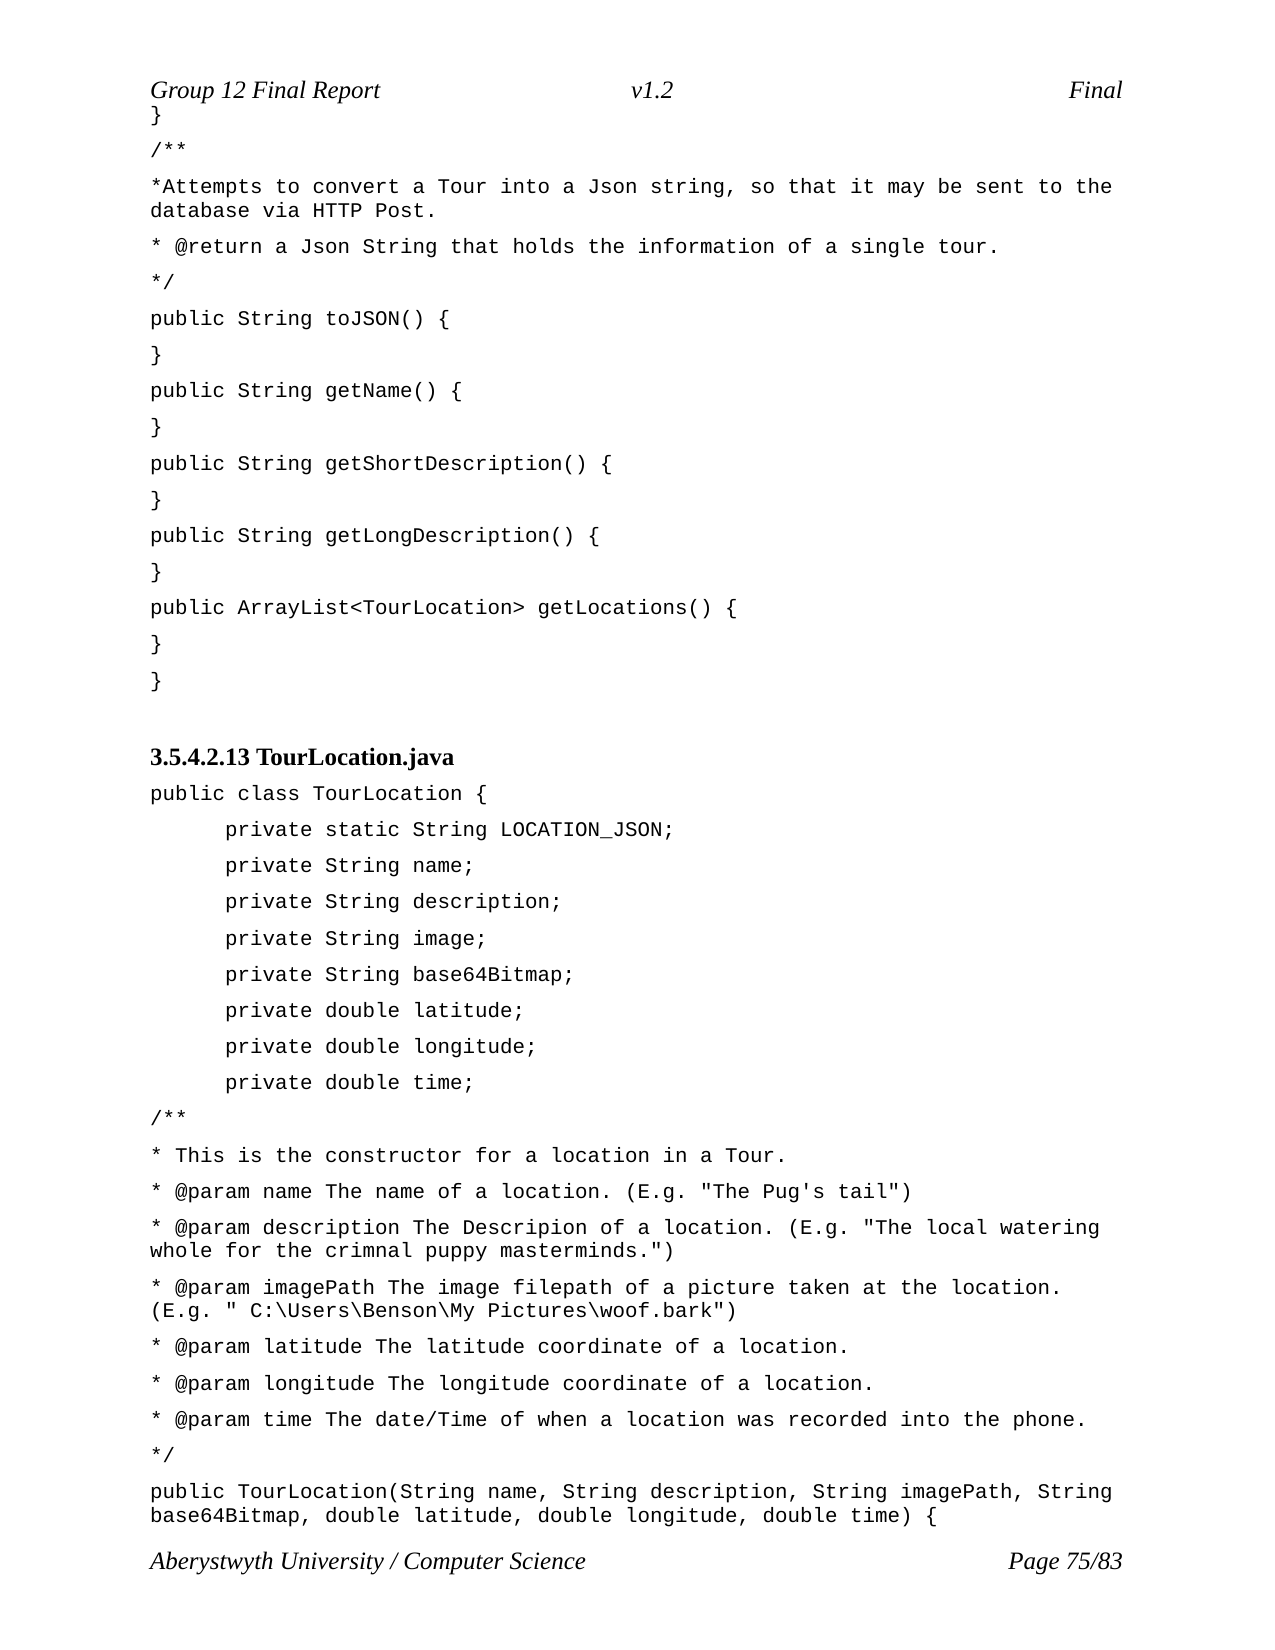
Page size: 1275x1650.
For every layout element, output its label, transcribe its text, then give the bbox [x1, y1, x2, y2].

text private String description; [150, 892, 1125, 915]
text } [150, 633, 1125, 657]
text * @param description The Descripion of a location. (E.g. "The local watering whole for the crimnal puppy masterminds.") [150, 1217, 1125, 1264]
text private double longitude; [150, 1036, 1125, 1060]
text } [150, 669, 1125, 693]
text /** [150, 1108, 1125, 1132]
text * @param time The date/Time of when a location was recorded into the phone. [150, 1409, 1125, 1432]
text } [150, 417, 1125, 440]
text public class TourLocation { [150, 783, 1125, 807]
text private double time; [150, 1072, 1125, 1096]
text * @param longitude The longitude coordinate of a location. [150, 1373, 1125, 1396]
text 3.5.4.2.13 TourLocation.java [150, 742, 1125, 771]
text * This is the constructor for a location in a Tour. [150, 1144, 1125, 1168]
text public TourLocation(String name, String description, String imagePath, String base64Bitmap, double latitude, double longitude, double time) { [150, 1481, 1125, 1528]
text } [150, 104, 1125, 127]
text /** [150, 140, 1125, 163]
text * @param name The name of a location. (E.g. "The Pug's tail") [150, 1181, 1125, 1204]
text private String base64Bitmap; [150, 964, 1125, 987]
text public ArrayList<TourLocation> getLocations() { [150, 597, 1125, 621]
text private double latitude; [150, 1000, 1125, 1024]
text } [150, 344, 1125, 368]
text *Attempts to convert a Tour into a Json string, so that it may be sent to the database via HTTP Post. [150, 176, 1125, 223]
text public String getShortDescription() { [150, 453, 1125, 476]
text } [150, 489, 1125, 512]
text public String toJSON() { [150, 308, 1125, 332]
text private String name; [150, 855, 1125, 879]
text } [150, 561, 1125, 585]
text private static String LOCATION_JSON; [150, 819, 1125, 843]
text public String getLongDescription() { [150, 525, 1125, 549]
text */ [150, 272, 1125, 296]
text */ [150, 1445, 1125, 1468]
text * @param imagePath The image filepath of a picture taken at the location. (E.g. " C:\Users\Benson\My Pictures\woof.bark") [150, 1277, 1125, 1324]
text private String image; [150, 928, 1125, 951]
text * @return a Json String that holds the information of a single tour. [150, 236, 1125, 259]
text public String getName() { [150, 380, 1125, 404]
text * @param latitude The latitude coordinate of a location. [150, 1336, 1125, 1360]
